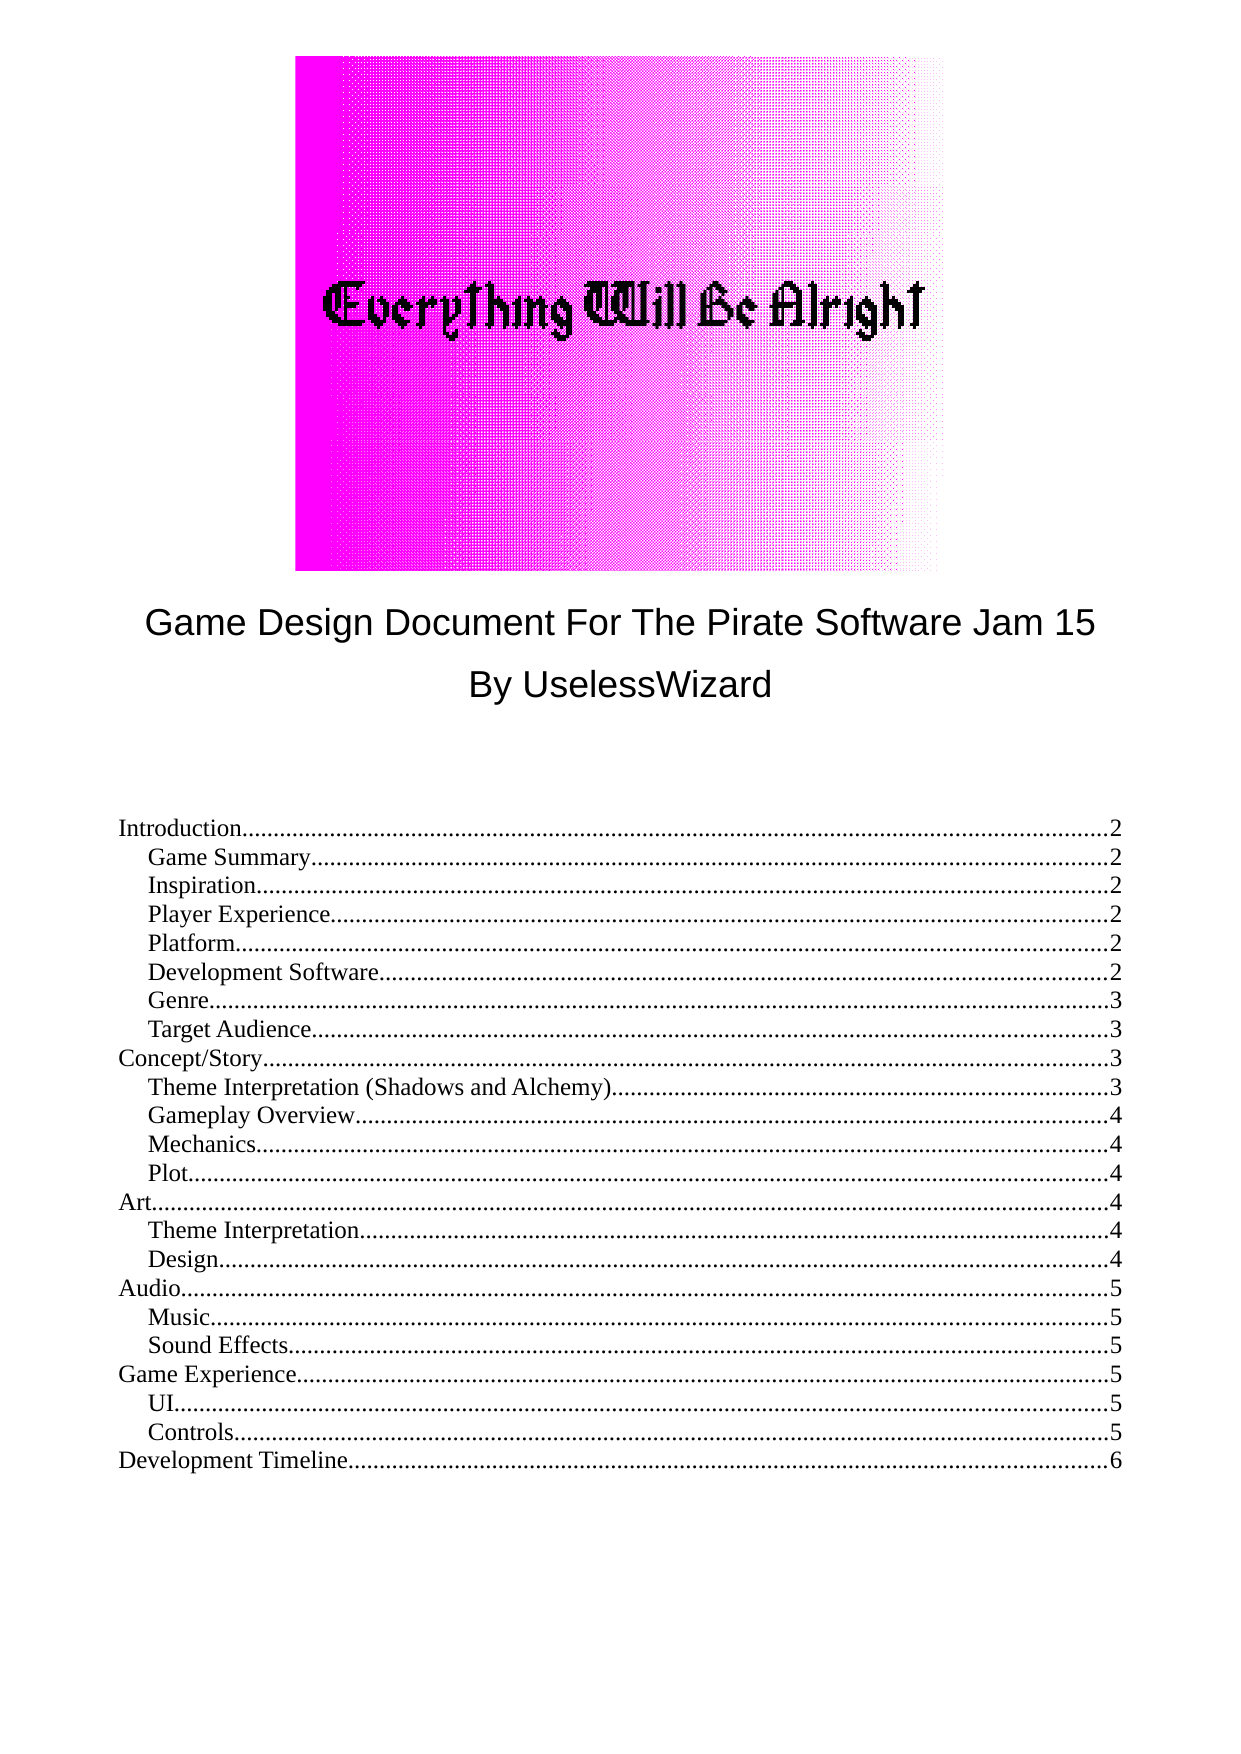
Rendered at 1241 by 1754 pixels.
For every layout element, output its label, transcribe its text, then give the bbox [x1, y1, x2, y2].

picture [295, 56, 945, 571]
text Platform 2 [148, 928, 1122, 957]
subtitle Game Design Document For The Pirate Software Jam 15 [118, 600, 1122, 643]
text Concept/Story 3 [118, 1043, 1122, 1072]
text Mechanics 4 [148, 1129, 1122, 1158]
text Music 5 [148, 1302, 1122, 1330]
subtitle By UselessWizard [118, 662, 1122, 705]
text Theme Interpretation 4 [148, 1215, 1122, 1244]
text Player Experience 2 [148, 899, 1122, 928]
text Plot 4 [148, 1158, 1122, 1187]
text Introduction 2 [118, 813, 1122, 842]
text Game Summary 2 [148, 842, 1122, 870]
text Audio 5 [118, 1273, 1122, 1302]
text Art 4 [118, 1187, 1122, 1215]
text Design 4 [148, 1244, 1122, 1273]
text Inspiration 2 [148, 870, 1122, 899]
text Development Timeline 6 [118, 1445, 1122, 1474]
text Development Software 2 [148, 957, 1122, 985]
text Sound Effects 5 [148, 1330, 1122, 1359]
text Controls 5 [148, 1417, 1122, 1445]
text Gameplay Overview 4 [148, 1100, 1122, 1129]
text UI 5 [148, 1388, 1122, 1417]
text Game Experience 5 [118, 1359, 1122, 1388]
text Theme Interpretation (Shadows and Alchemy) 3 [148, 1072, 1122, 1100]
text Target Audience 3 [148, 1014, 1122, 1043]
text Genre 3 [148, 985, 1122, 1014]
